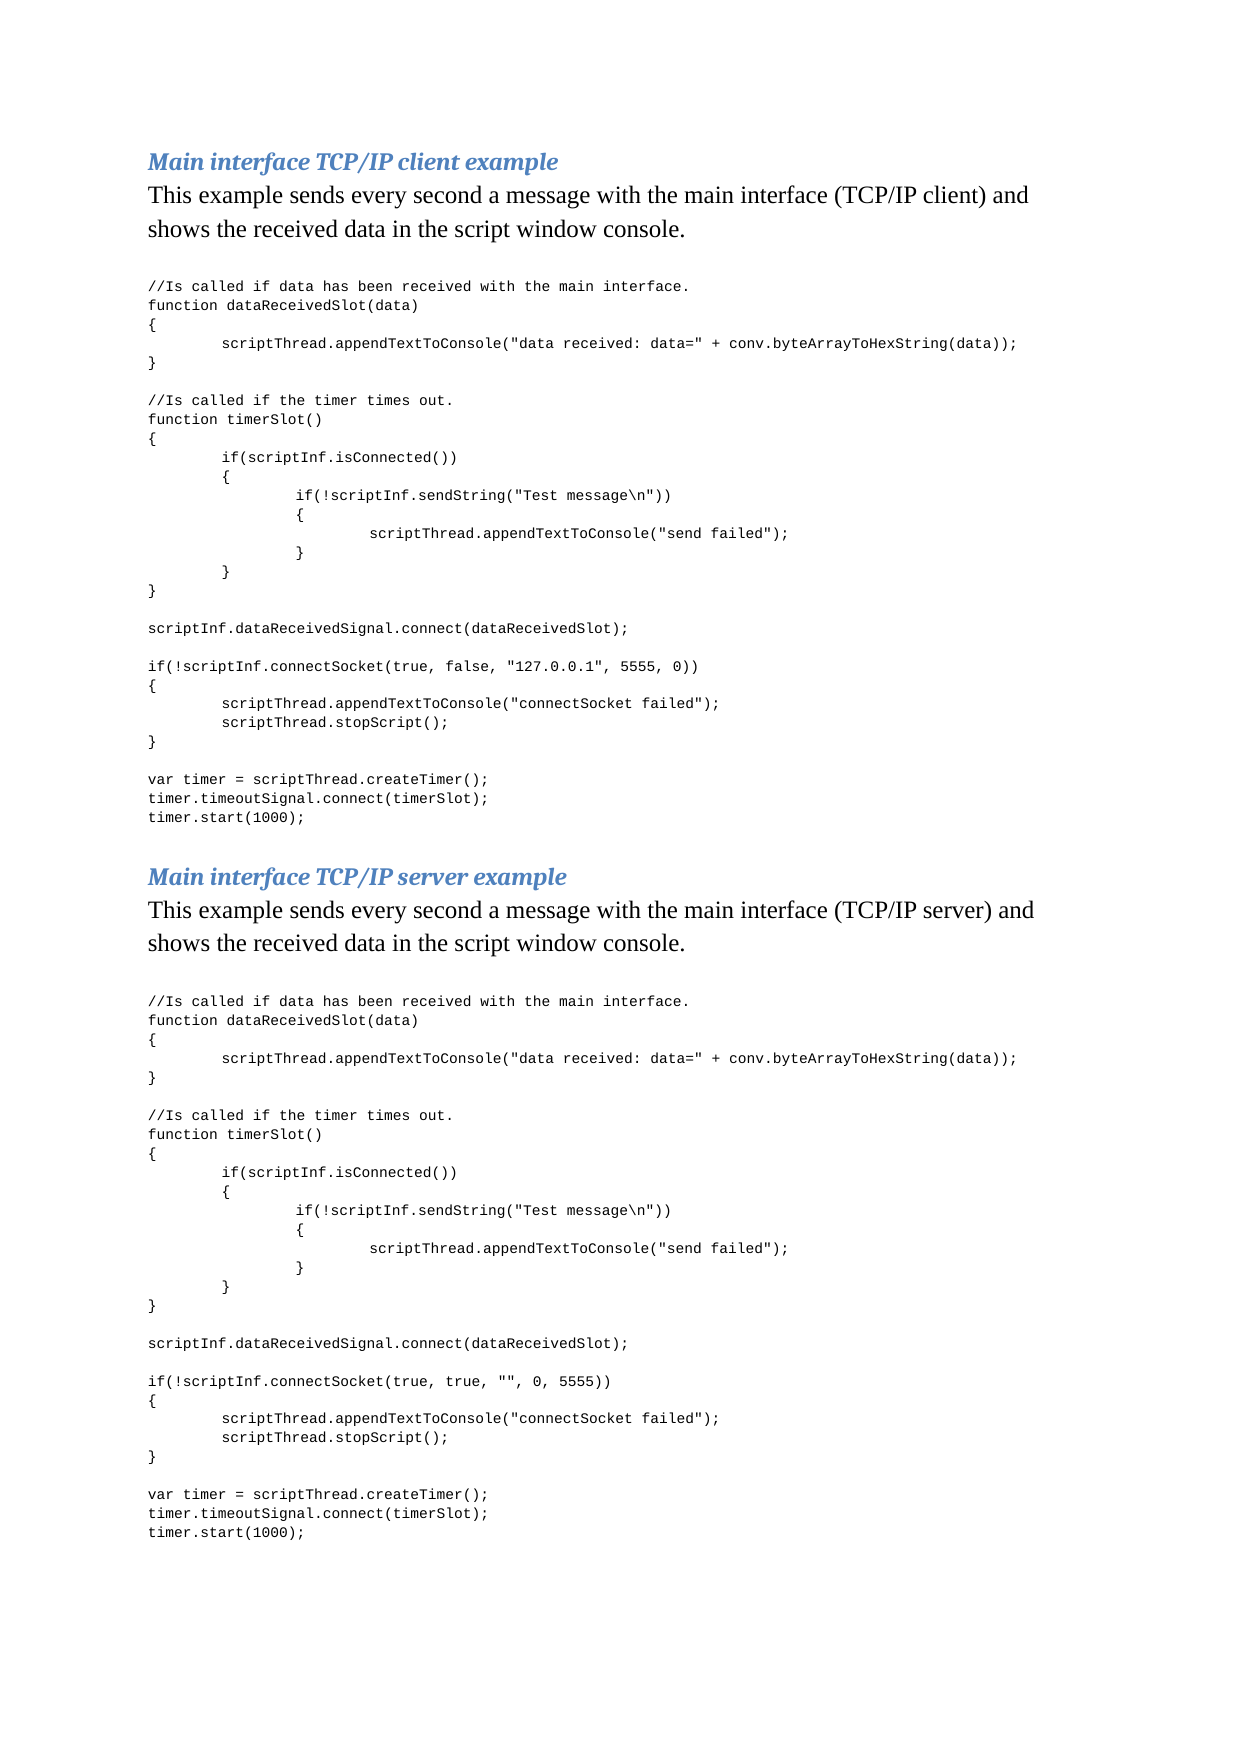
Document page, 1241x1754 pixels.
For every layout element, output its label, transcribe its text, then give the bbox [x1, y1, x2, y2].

text } [148, 356, 1093, 372]
text } [148, 1449, 1093, 1466]
text function timerSlot() [148, 412, 1093, 429]
text } [148, 1279, 1093, 1296]
text { [148, 1222, 1093, 1239]
text var timer = scriptThread.createTimer(); [148, 773, 1093, 789]
text //Is called if data has been received with the main interface. [148, 994, 1093, 1011]
text if(scriptInf.isConnected()) [148, 1165, 1093, 1182]
text var timer = scriptThread.createTimer(); [148, 1487, 1093, 1504]
text if(!scriptInf.sendString("Test message\n")) [148, 488, 1093, 505]
text } [148, 735, 1093, 751]
text This example sends every second a message with the main interface (TCP/IP client) and shows the received data in the script window console. [148, 181, 1093, 242]
text function dataReceivedSlot(data) [148, 299, 1093, 315]
text timer.start(1000); [148, 1525, 1093, 1542]
text scriptThread.appendTextToConsole("send failed"); [148, 1241, 1093, 1258]
text { [148, 507, 1093, 524]
text //Is called if the timer times out. [148, 393, 1093, 410]
text { [148, 1146, 1093, 1163]
text scriptThread.stopScript(); [148, 716, 1093, 732]
text if(!scriptInf.connectSocket(true, false, "127.0.0.1", 5555, 0)) [148, 659, 1093, 675]
text timer.timeoutSignal.connect(timerSlot); [148, 792, 1093, 808]
text } [148, 583, 1093, 599]
text { [148, 678, 1093, 694]
text scriptThread.appendTextToConsole("data received: data=" + conv.byteArrayToHexString(data)); [148, 337, 1093, 353]
text scriptThread.stopScript(); [148, 1431, 1093, 1447]
text } [148, 1260, 1093, 1277]
text function timerSlot() [148, 1127, 1093, 1144]
text } [148, 1298, 1093, 1314]
text scriptThread.appendTextToConsole("data received: data=" + conv.byteArrayToHexString(data)); [148, 1051, 1093, 1068]
text timer.start(1000); [148, 811, 1093, 827]
text //Is called if data has been received with the main interface. [148, 280, 1093, 296]
text { [148, 469, 1093, 486]
subtitle Main interface TCP/IP client example [148, 148, 1093, 176]
text scriptInf.dataReceivedSignal.connect(dataReceivedSlot); [148, 1336, 1093, 1352]
text { [148, 431, 1093, 448]
text } [148, 564, 1093, 581]
text { [148, 1032, 1093, 1049]
text timer.timeoutSignal.connect(timerSlot); [148, 1506, 1093, 1523]
text } [148, 1070, 1093, 1087]
subtitle Main interface TCP/IP server example [148, 862, 1093, 891]
text //Is called if the timer times out. [148, 1108, 1093, 1125]
text scriptThread.appendTextToConsole("connectSocket failed"); [148, 1412, 1093, 1428]
text { [148, 1184, 1093, 1201]
text scriptInf.dataReceivedSignal.connect(dataReceivedSlot); [148, 621, 1093, 637]
text if(scriptInf.isConnected()) [148, 450, 1093, 467]
text function dataReceivedSlot(data) [148, 1013, 1093, 1030]
text if(!scriptInf.connectSocket(true, true, "", 0, 5555)) [148, 1374, 1093, 1390]
text scriptThread.appendTextToConsole("send failed"); [148, 526, 1093, 543]
text { [148, 1393, 1093, 1409]
text scriptThread.appendTextToConsole("connectSocket failed"); [148, 697, 1093, 713]
text { [148, 318, 1093, 334]
text This example sends every second a message with the main interface (TCP/IP server) and shows the received data in the script window console. [148, 896, 1093, 957]
text } [148, 545, 1093, 562]
text if(!scriptInf.sendString("Test message\n")) [148, 1203, 1093, 1220]
